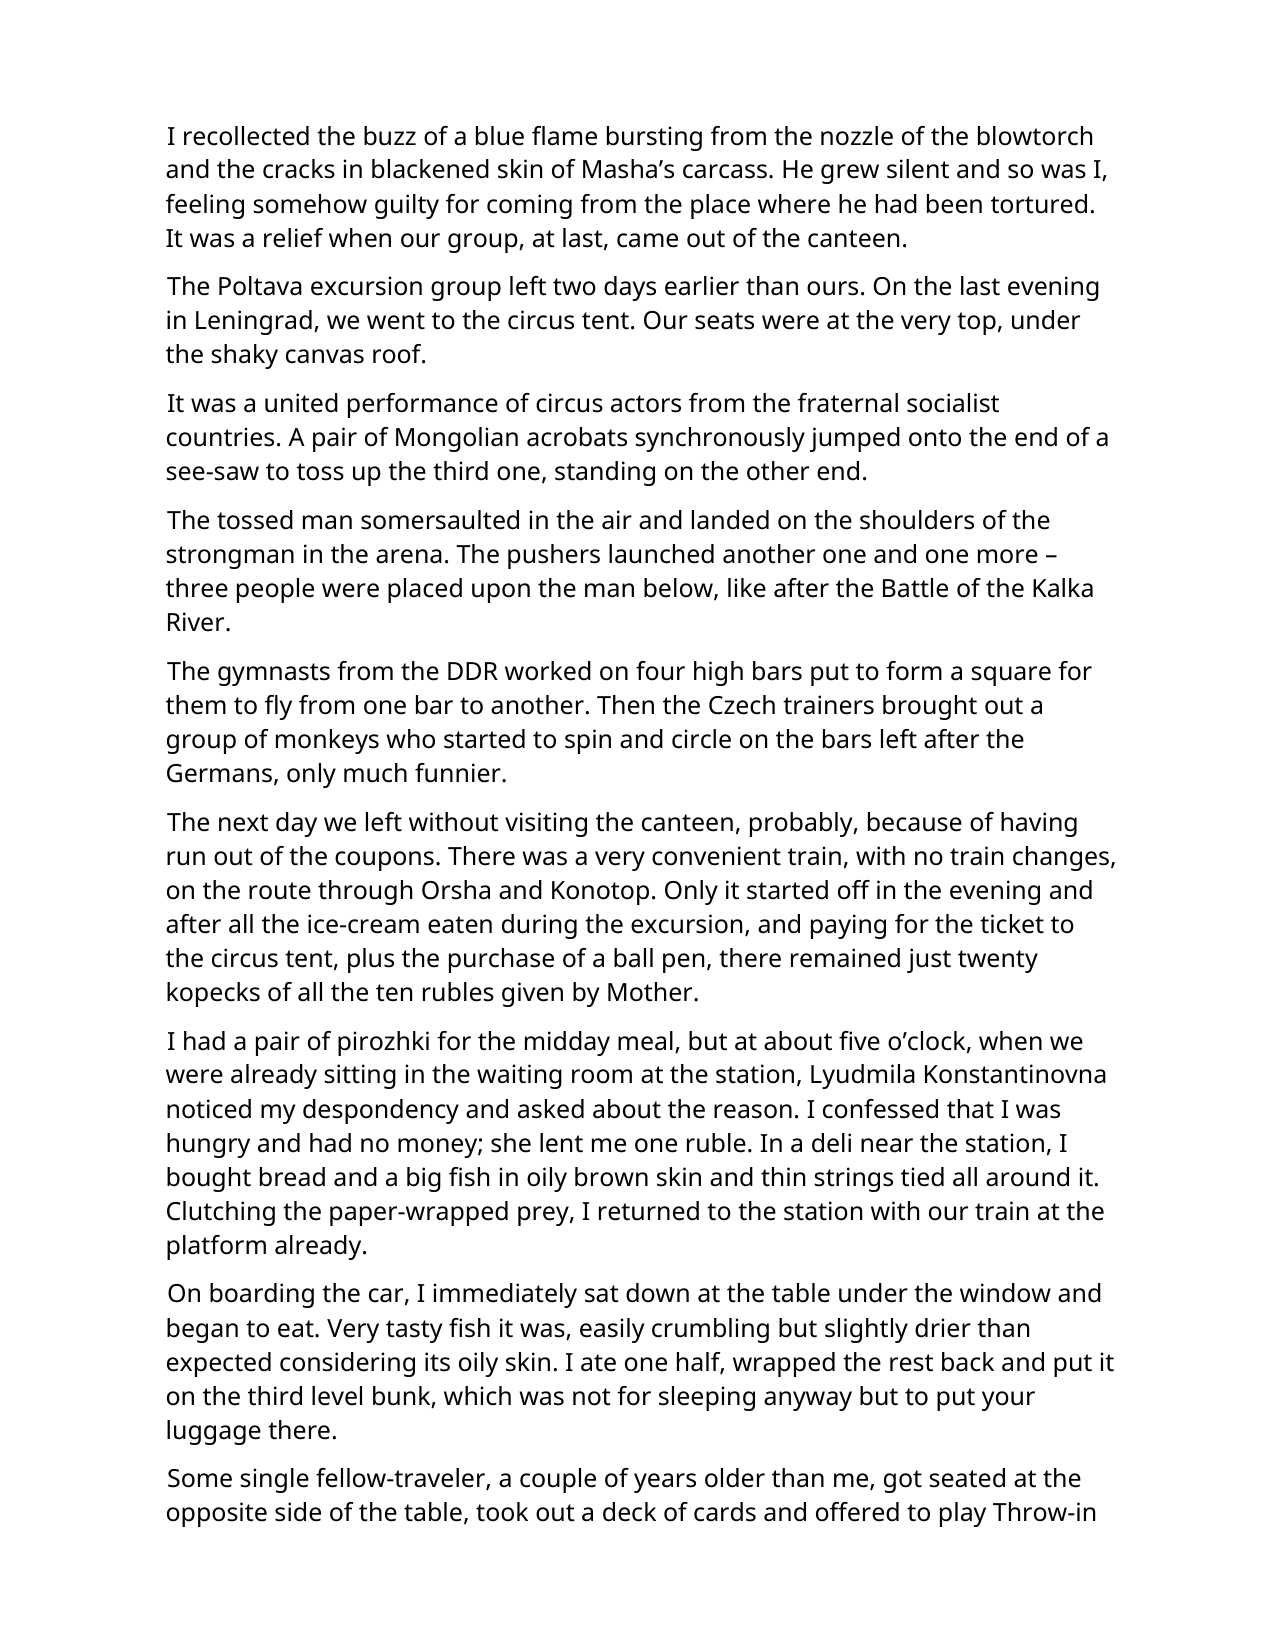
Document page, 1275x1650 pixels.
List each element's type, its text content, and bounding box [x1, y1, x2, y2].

text The gymnasts from the DDR worked on four high bars put to form a square for them to fly from one bar to another. Then the Czech trainers brought out a group of monkeys who started to spin and circle on the bars left after the Germans, only much funnier. [165, 653, 1118, 789]
text Some single fellow-traveler, a couple of years older than me, got seated at the opposite side of the table, took out a deck of cards and offered to play Throw-in [165, 1461, 1118, 1529]
text On boarding the car, I immediately sat down at the table under the window and began to eat. Very tasty fish it was, easily crumbling but slightly drier than expected considering its oily skin. I ate one half, wrapped the rest back and put it on the third level bunk, which was not for sleeping anyway but to put your luggage there. [165, 1276, 1118, 1446]
text It was a united performance of circus actors from the fraternal socialist countries. A pair of Mongolian acrobats synchronously jumped onto the end of a see-saw to toss up the third one, standing on the other end. [165, 386, 1118, 488]
text The tossed man somersaulted in the air and landed on the shoulders of the strongman in the arena. The pushers launched another one and one more – three people were placed upon the man below, like after the Battle of the Kalka River. [165, 502, 1118, 639]
text I recollected the buzz of a blue flame bursting from the nozzle of the blowtorch and the cracks in blackened skin of Masha’s carcass. He grew silent and so was I, feeling somehow guilty for coming from the place where he had been tortured. It was a relief when our group, at last, came out of the canteen. [165, 118, 1118, 254]
text The next day we left without visiting the canteen, probably, because of having run out of the coupons. There was a very convenient train, with no train changes, on the route through Orsha and Konotop. Only it started off in the evening and after all the ice-cream eaten during the excursion, and paying for the ticket to the circus tent, plus the purchase of a ball pen, there remained just twenty kopecks of all the ten rubles given by Mother. [165, 804, 1118, 1008]
text The Poltava excursion group left two days earlier than ours. On the last evening in Leningrad, we went to the circus tent. Our seats were at the very top, under the shaky canvas roof. [165, 269, 1118, 371]
text I had a pair of pirozhki for the midday meal, but at about five o’clock, when we were already sitting in the waiting room at the station, Lyudmila Konstantinovna noticed my despondency and asked about the reason. I confessed that I was hungry and had no money; she lent me one ruble. In a deli near the station, I bought bread and a big fish in oily brown skin and thin strings tied all around it. Clutching the paper-wrapped prey, I returned to the station with our train at the platform already. [165, 1023, 1118, 1262]
